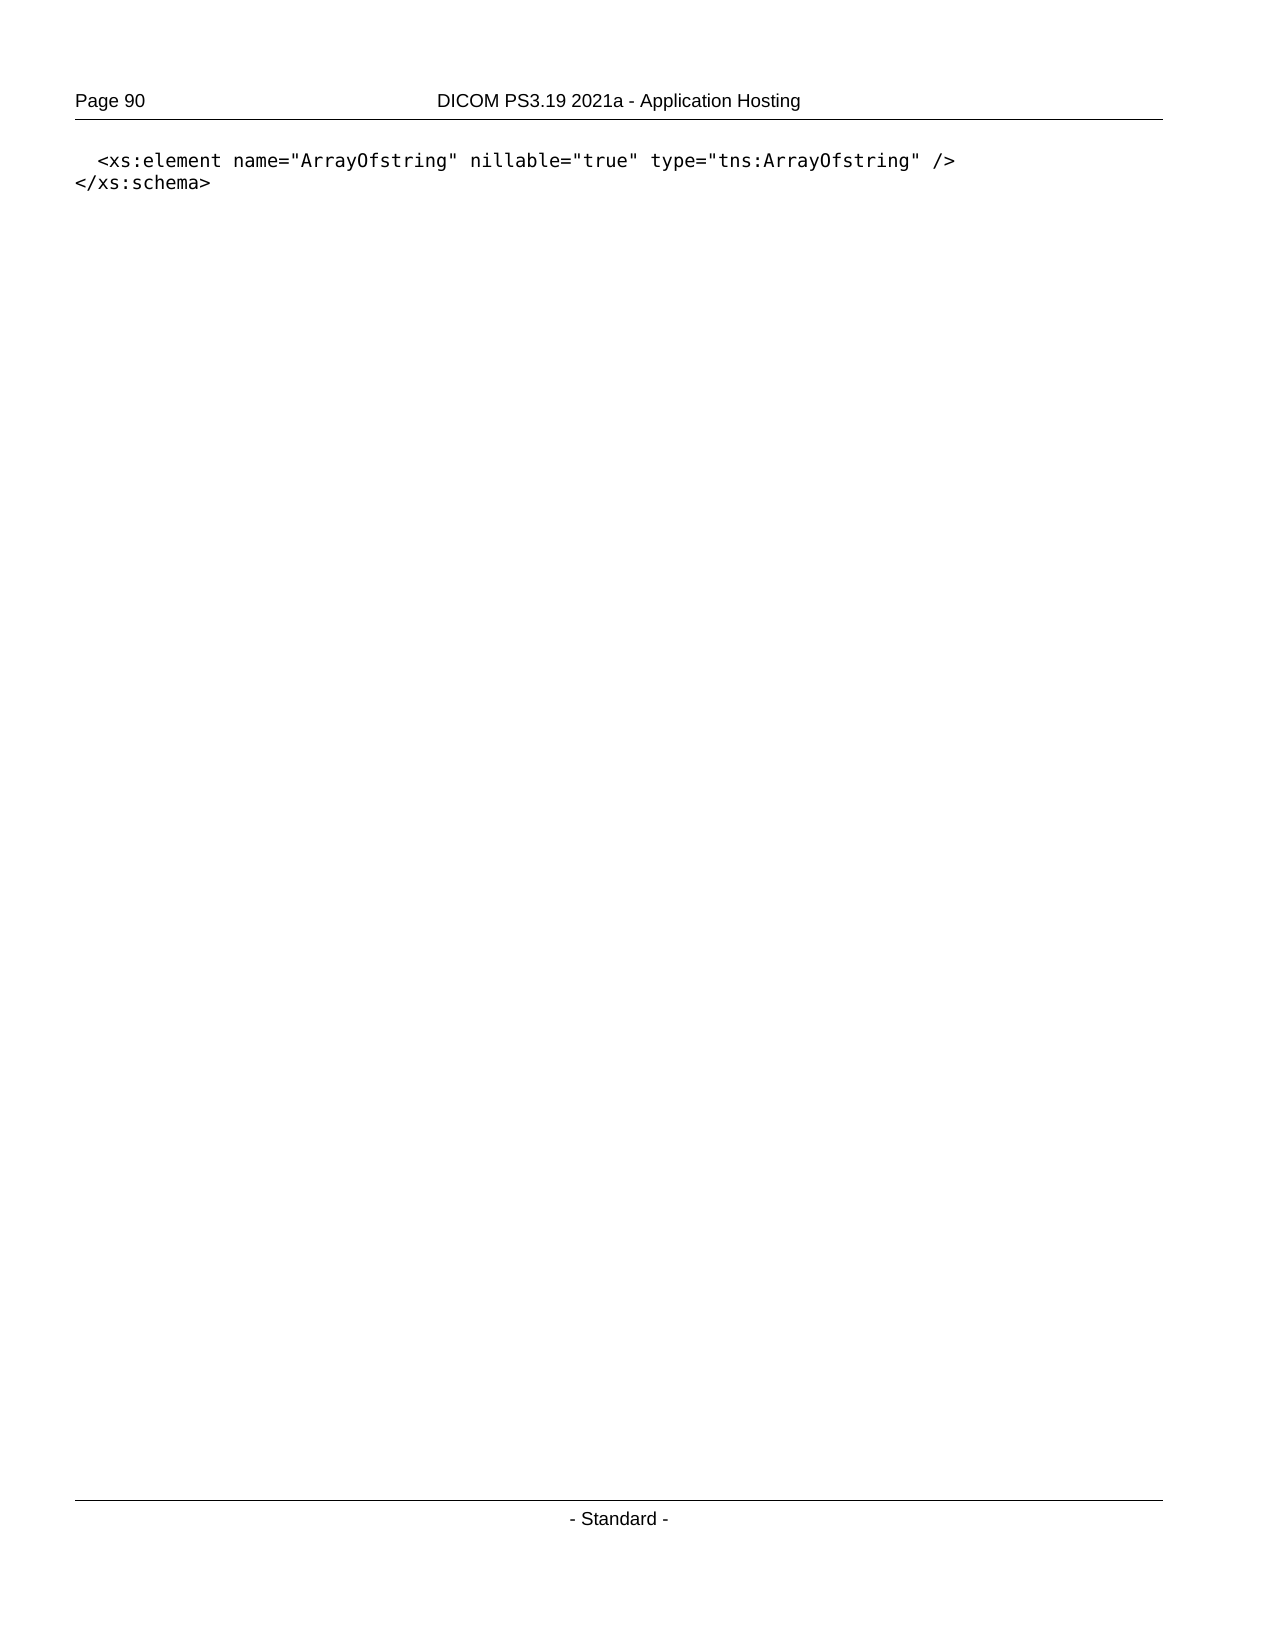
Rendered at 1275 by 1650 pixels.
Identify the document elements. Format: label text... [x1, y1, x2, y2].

text <xs:element name="ArrayOfstring" nillable="true" type="tns:ArrayOfstring" /> </xs:schema> [75, 150, 1162, 222]
